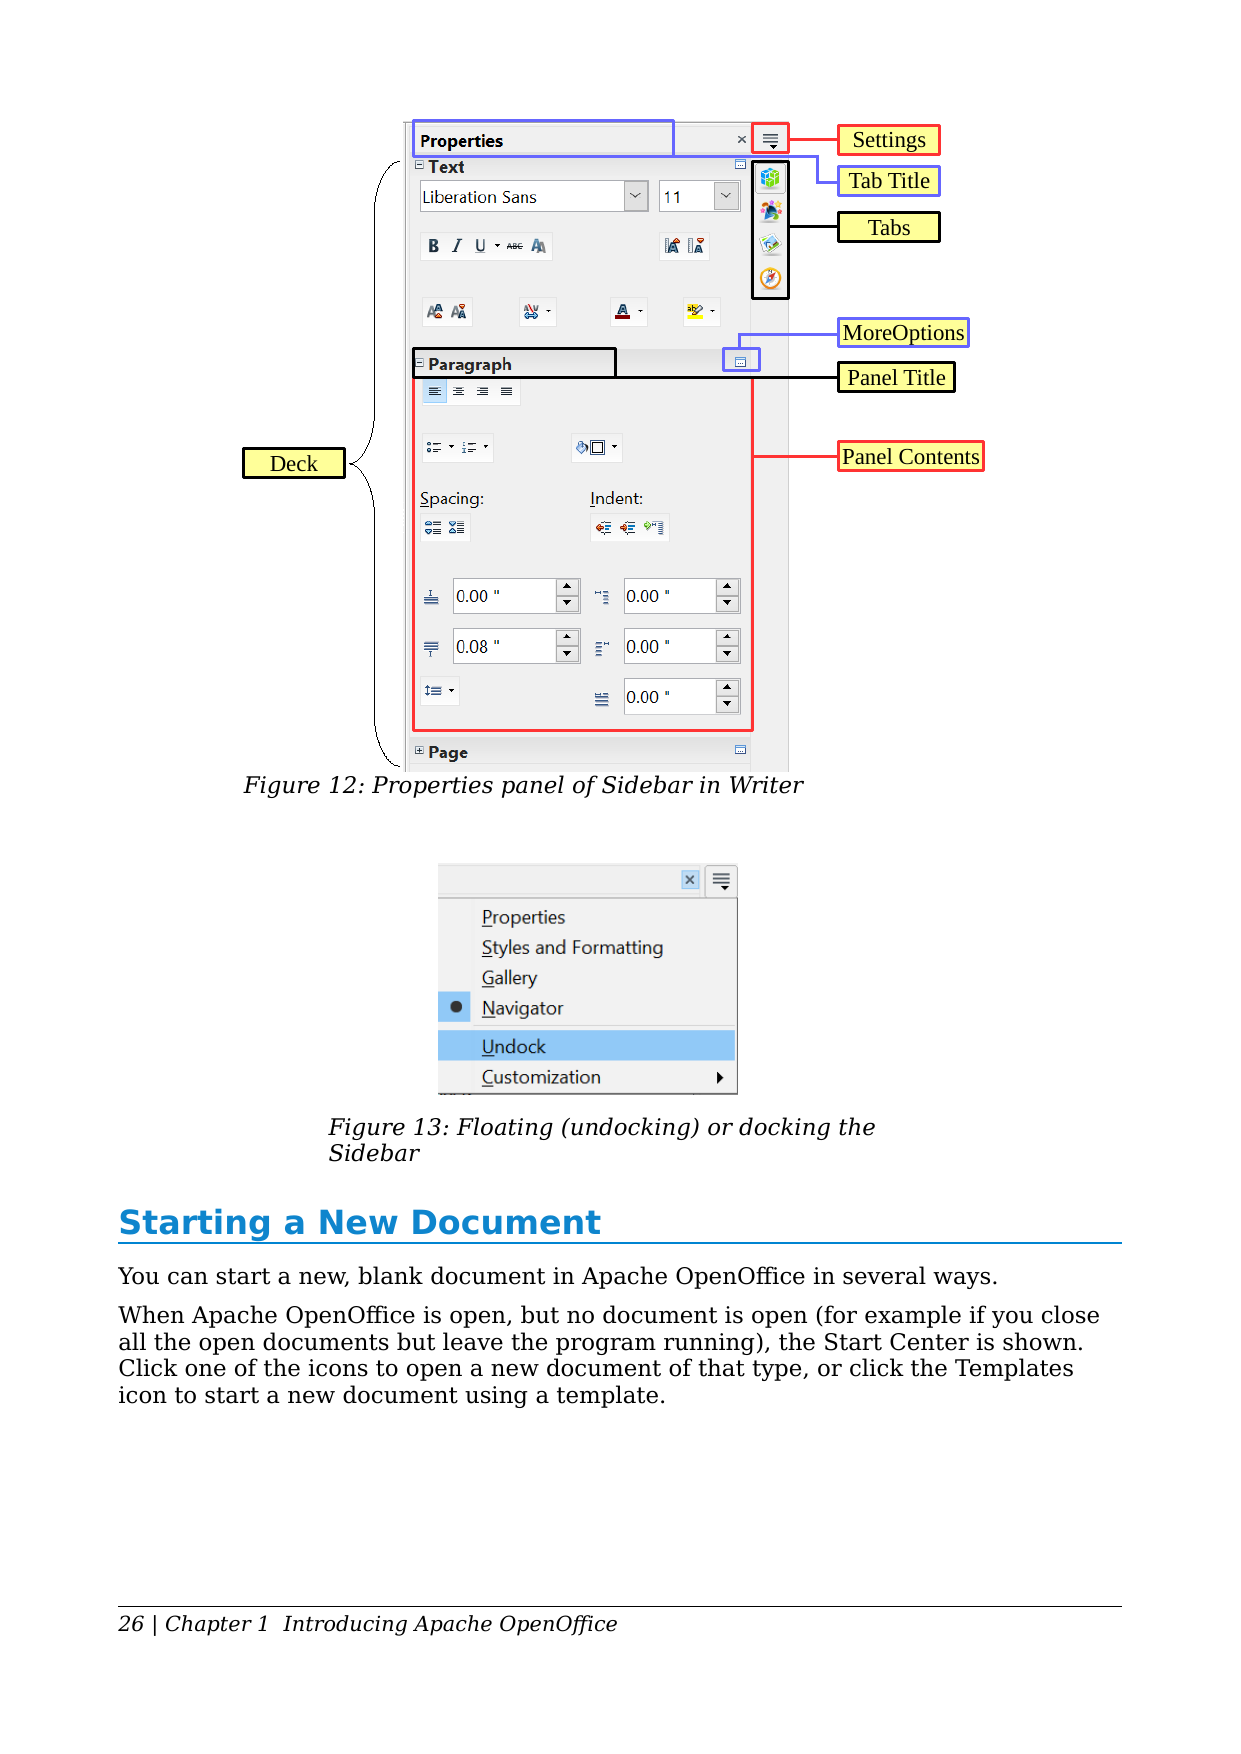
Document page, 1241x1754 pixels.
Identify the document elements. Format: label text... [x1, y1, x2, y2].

picture [754, 379, 789, 455]
picture [754, 163, 787, 297]
picture [415, 122, 672, 155]
picture [403, 118, 789, 772]
picture [725, 350, 758, 369]
text Figure 13: Floating (undocking) or docking the Sidebar [328, 1114, 912, 1167]
text You can start a new, blank document in Apache OpenOffice in several ways. [118, 1263, 1122, 1289]
picture [438, 863, 738, 1095]
subtitle Starting a New Document [118, 1203, 1122, 1242]
text Figure 12: Properties panel of Sidebar in Writer [243, 772, 997, 799]
picture [754, 125, 787, 151]
picture [415, 379, 751, 729]
picture [415, 350, 614, 376]
text When Apache OpenOffice is open, but no document is open (for example if you close all the open documents but leave the program running), the Start Center is shown. Click one of the icons to open a new document of that type, or click the Templates icon to start a new document using a template. [118, 1302, 1122, 1409]
